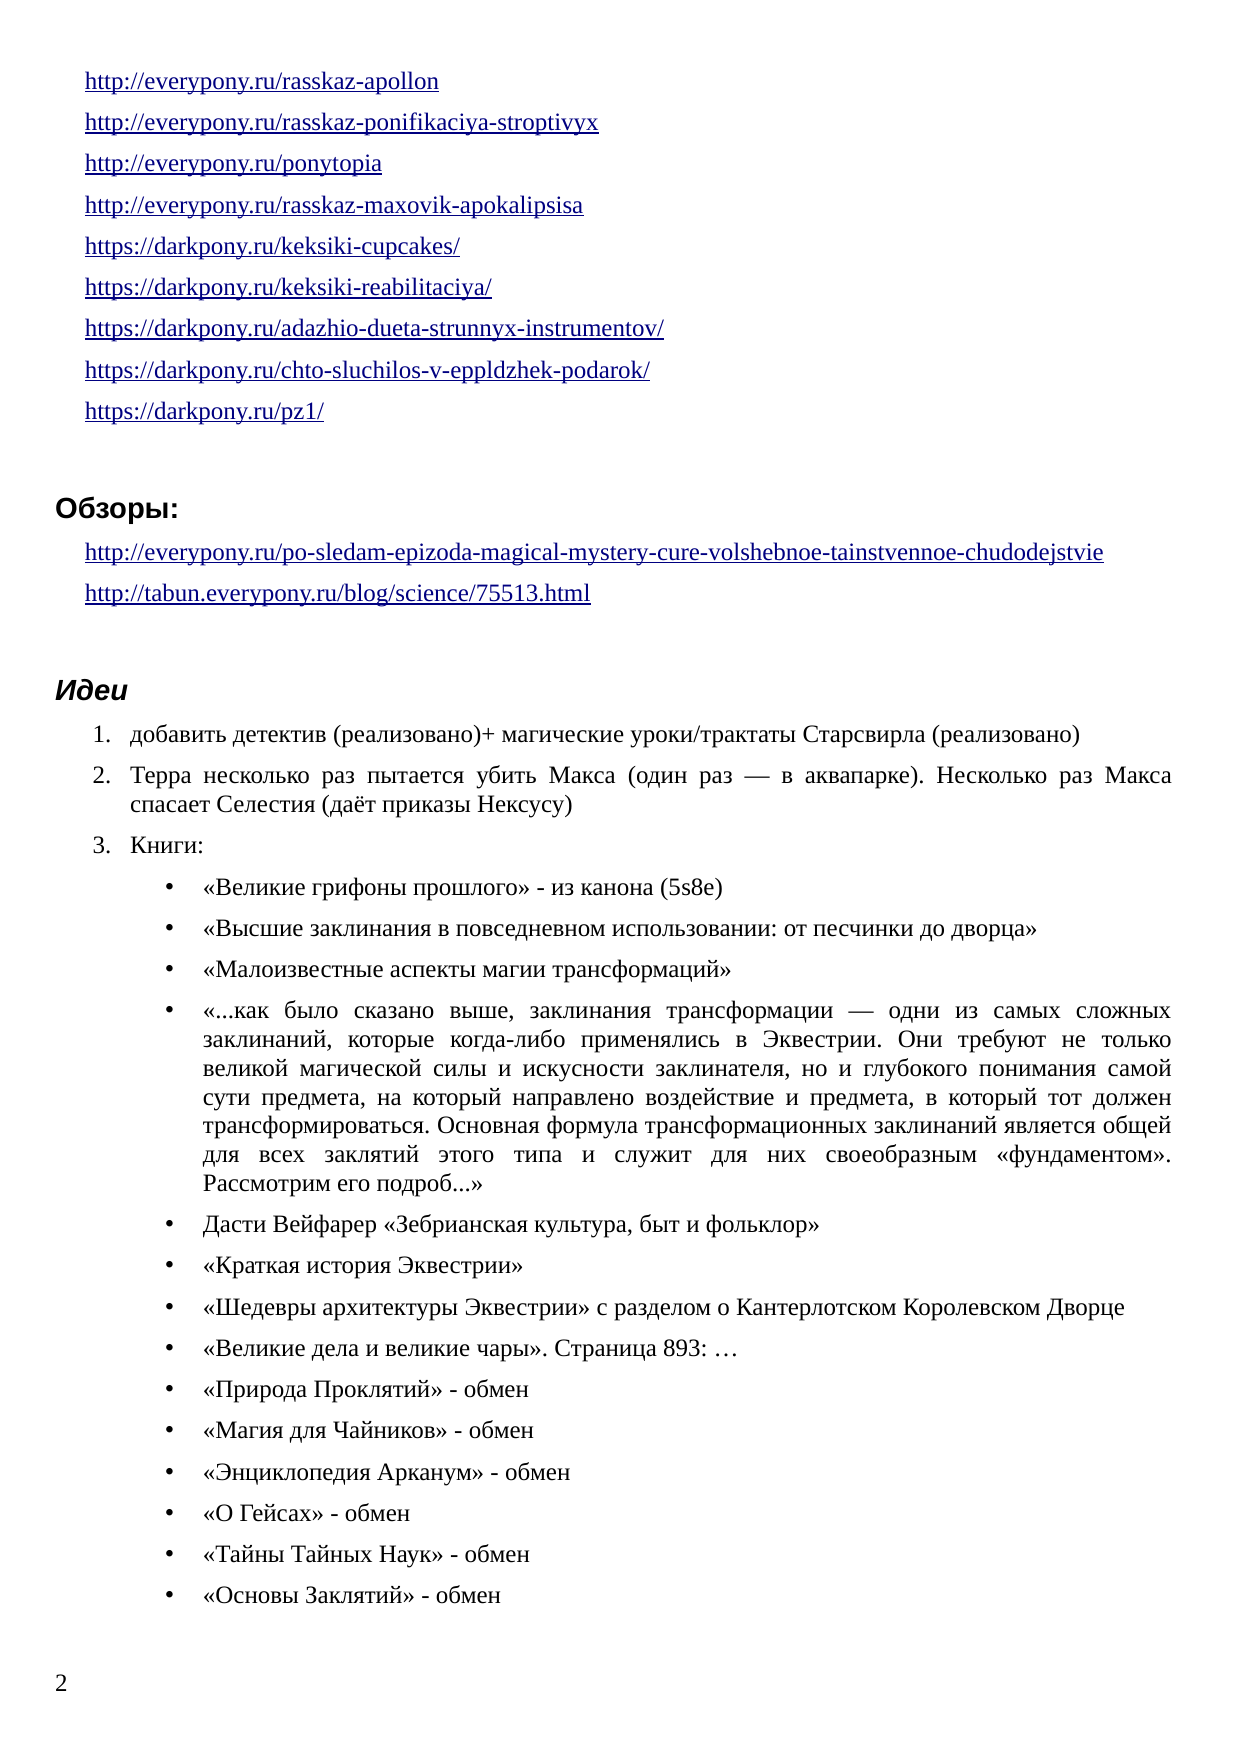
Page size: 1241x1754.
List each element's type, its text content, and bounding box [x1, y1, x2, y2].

text http://everypony.ru/rasskaz-apollon [55, 66, 1173, 95]
text https://darkpony.ru/keksiki-cupcakes/ [55, 231, 1173, 260]
list Терра несколько раз пытается убить Макса (один раз — в аквапарке). Несколько раз Макса спасает Селестия (даёт приказы Нексусу) [92, 761, 1173, 818]
list «Высшие заклинания в повседневном использовании: от песчинки до дворца» [165, 913, 1173, 942]
list Дасти Вейфарер «Зебрианская культура, быт и фольклор» [165, 1209, 1173, 1238]
text http://everypony.ru/ponytopia [55, 148, 1173, 177]
text https://darkpony.ru/keksiki-reabilitaciya/ [55, 272, 1173, 301]
list «Энциклопедия Арканум» - обмен [165, 1457, 1173, 1486]
text http://everypony.ru/rasskaz-ponifikaciya-stroptivyx [55, 107, 1173, 136]
list «Шедевры архитектуры Эквестрии» с разделом о Кантерлотском Королевском Дворце [165, 1292, 1173, 1321]
text https://darkpony.ru/chto-sluchilos-v-eppldzhek-podarok/ [55, 355, 1173, 383]
text https://darkpony.ru/adazhio-dueta-strunnyx-instrumentov/ [55, 313, 1173, 342]
list «Краткая история Эквестрии» [165, 1251, 1173, 1279]
list «Основы Заклятий» - обмен [165, 1581, 1173, 1609]
subtitle Идеи [55, 673, 1173, 707]
list «Великие дела и великие чары». Страница 893: … [165, 1333, 1173, 1362]
text http://everypony.ru/rasskaz-maxovik-apokalipsisa [55, 190, 1173, 218]
text https://darkpony.ru/pz1/ [55, 396, 1173, 425]
list «Природа Проклятий» - обмен [165, 1374, 1173, 1403]
list «О Гейсах» - обмен [165, 1498, 1173, 1527]
list «...как было сказано выше, заклинания трансформации — одни из самых сложных заклинаний, которые когда-либо применялись в Эквестрии. Они требуют не только великой магической силы и искусности заклинателя, но и глубокого понимания самой сути предмета, на который направлено воздействие и предмета, в который тот должен трансформироваться. Основная формула трансформационных заклинаний является общей для всех заклятий этого типа и служит для них своеобразным «фундаментом». Рассмотрим его подроб...» [165, 996, 1173, 1197]
subtitle Обзоры: [55, 491, 1173, 524]
list «Великие грифоны прошлого» - из канона (5s8e) [165, 872, 1173, 901]
text http://everypony.ru/po-sledam-epizoda-magical-mystery-cure-volshebnoe-tainstvennoe-chudodejstvie [55, 537, 1173, 566]
list Книги: [92, 831, 1173, 859]
list «Магия для Чайников» - обмен [165, 1416, 1173, 1444]
list «Тайны Тайных Наук» - обмен [165, 1539, 1173, 1568]
list «Малоизвестные аспекты магии трансформаций» [165, 954, 1173, 983]
text http://tabun.everypony.ru/blog/science/75513.html [55, 578, 1173, 607]
list добавить детектив (реализовано)+ магические уроки/трактаты Старсвирла (реализовано) [92, 719, 1173, 748]
